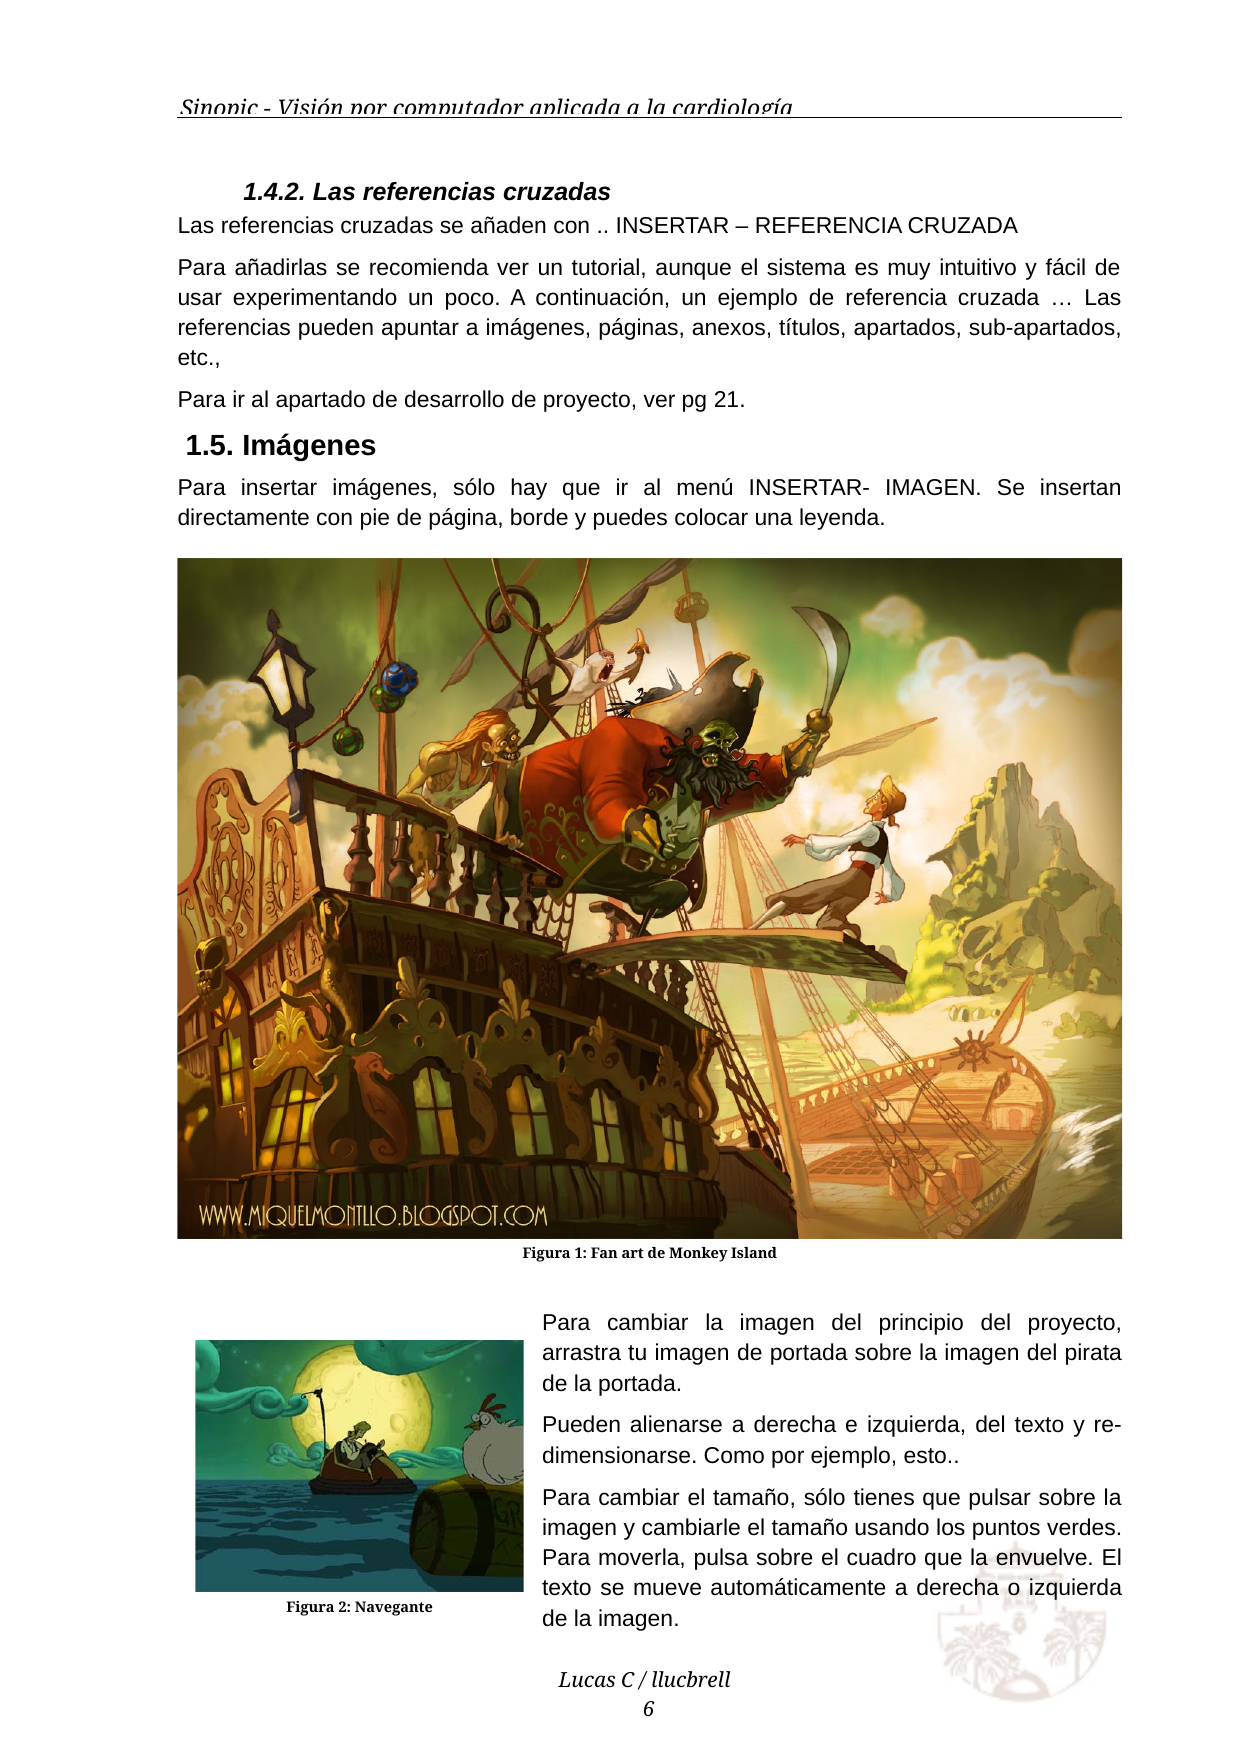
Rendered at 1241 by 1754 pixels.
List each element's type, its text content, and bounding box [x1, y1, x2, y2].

text Figura 2: Navegante [177, 1592, 542, 1616]
text Para cambiar la imagen del principio del proyecto, arrastra tu imagen de portada sobre la imagen del pirata de la portada. [177, 1309, 1122, 1396]
text Pueden alienarse a derecha e izquierda, del texto y re-dimensionarse. Como por ejemplo, esto.. [542, 1411, 1122, 1468]
list Las referencias cruzadas se añaden con .. INSERTAR – REFERENCIA CRUZADA [177, 212, 1122, 238]
list Imágenes [177, 428, 1122, 462]
list Para insertar imágenes, sólo hay que ir al menú INSERTAR- IMAGEN. Se insertan directamente con pie de página, borde y puedes colocar una leyenda. [177, 474, 1122, 530]
picture [195, 1340, 524, 1592]
picture [177, 558, 1123, 1239]
list Para añadirlas se recomienda ver un tutorial, aunque el sistema es muy intuitivo y fácil de usar experimentando un poco. A continuación, un ejemplo de referencia cruzada … Las referencias pueden apuntar a imágenes, páginas, anexos, títulos, apartados, sub-apartados, etc., [177, 254, 1122, 371]
text Figura 1: Fan art de Monkey Island [177, 1239, 1122, 1263]
list Para ir al apartado de desarrollo de proyecto, ver pg 21. [177, 386, 1122, 413]
list Las referencias cruzadas [177, 177, 1122, 206]
text Para cambiar el tamaño, sólo tienes que pulsar sobre la imagen y cambiarle el tamaño usando los puntos verdes. Para moverla, pulsa sobre el cuadro que la envuelve. El texto se mueve automáticamente a derecha o izquierda de la imagen. [177, 1484, 1122, 1631]
